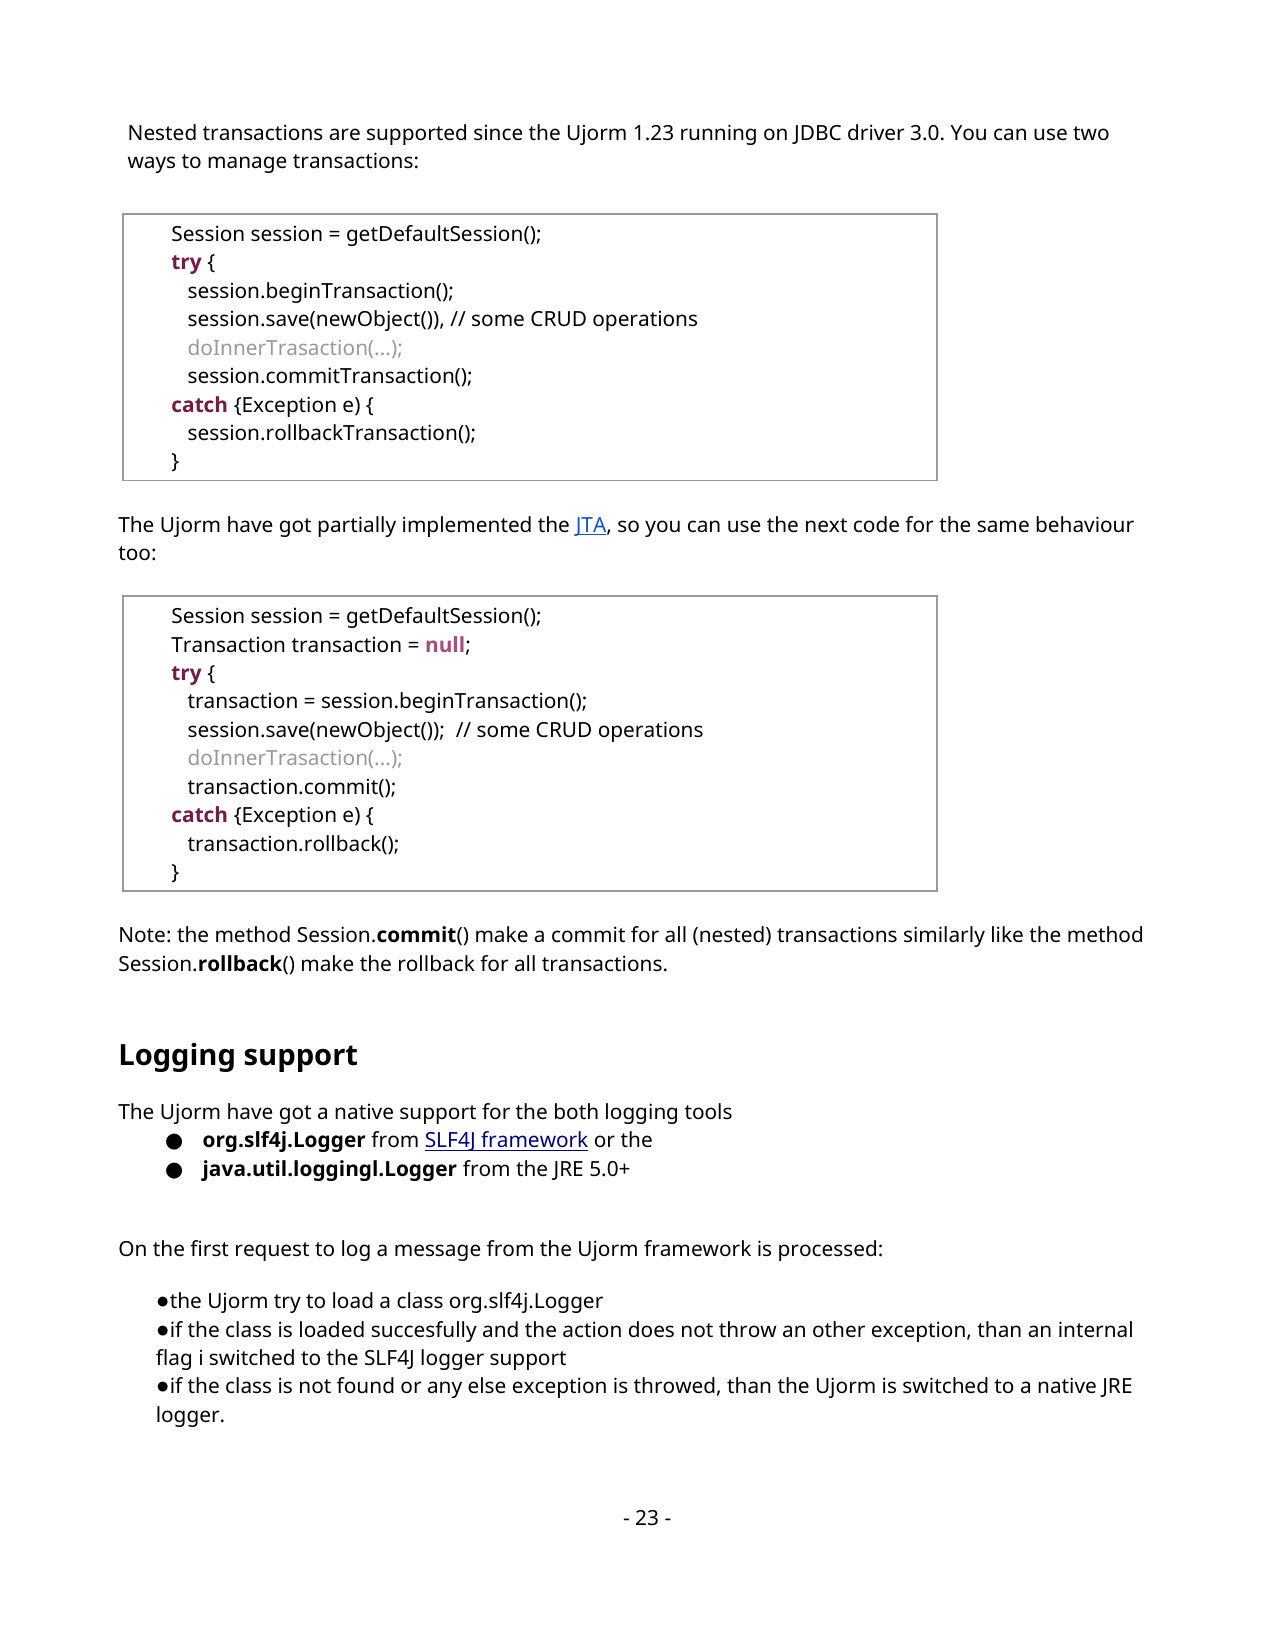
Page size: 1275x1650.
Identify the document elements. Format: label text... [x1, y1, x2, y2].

text Nested transactions are supported since the Ujorm 1.23 running on JDBC driver 3.0. You can use two ways to manage transactions: [127, 118, 1147, 175]
list the Ujorm try to load a class org.slf4j.Logger [118, 1286, 1157, 1315]
text Note: the method Session.commit() make a commit for all (nested) transactions similarly like the method Session.rollback() make the rollback for all transactions. [118, 920, 1157, 977]
table_header Session session = getDefaultSession(); try { session.beginTransaction(); session.save(newObject()), // some CRUD operations doInnerTrasaction(...); session.commitTransaction(); catch {Exception e) { session.rollbackTransaction(); } [124, 215, 936, 480]
list if the class is not found or any else exception is throwed, than the Ujorm is switched to a native JRE logger. [118, 1372, 1157, 1428]
subtitle Logging support [118, 1034, 1157, 1074]
list if the class is loaded succesfully and the action does not throw an other exception, than an internal flag i switched to the SLF4J logger support [118, 1315, 1157, 1372]
list java.util.loggingl.Logger from the JRE 5.0+ [165, 1154, 1147, 1182]
text On the first request to log a message from the Ujorm framework is processed: [118, 1234, 1157, 1263]
list org.slf4j.Logger from SLF4J framework or the [165, 1126, 1147, 1154]
text The Ujorm have got partially implemented the JTA, so you can use the next code for the same behaviour too: [118, 510, 1157, 567]
text The Ujorm have got a native support for the both logging tools [118, 1097, 1157, 1126]
table_header Session session = getDefaultSession(); Transaction transaction = null; try { transaction = session.beginTransaction(); session.save(newObject()); // some CRUD operations doInnerTrasaction(...); transaction.commit(); catch {Exception e) { transaction.rollback(); } [124, 597, 936, 890]
